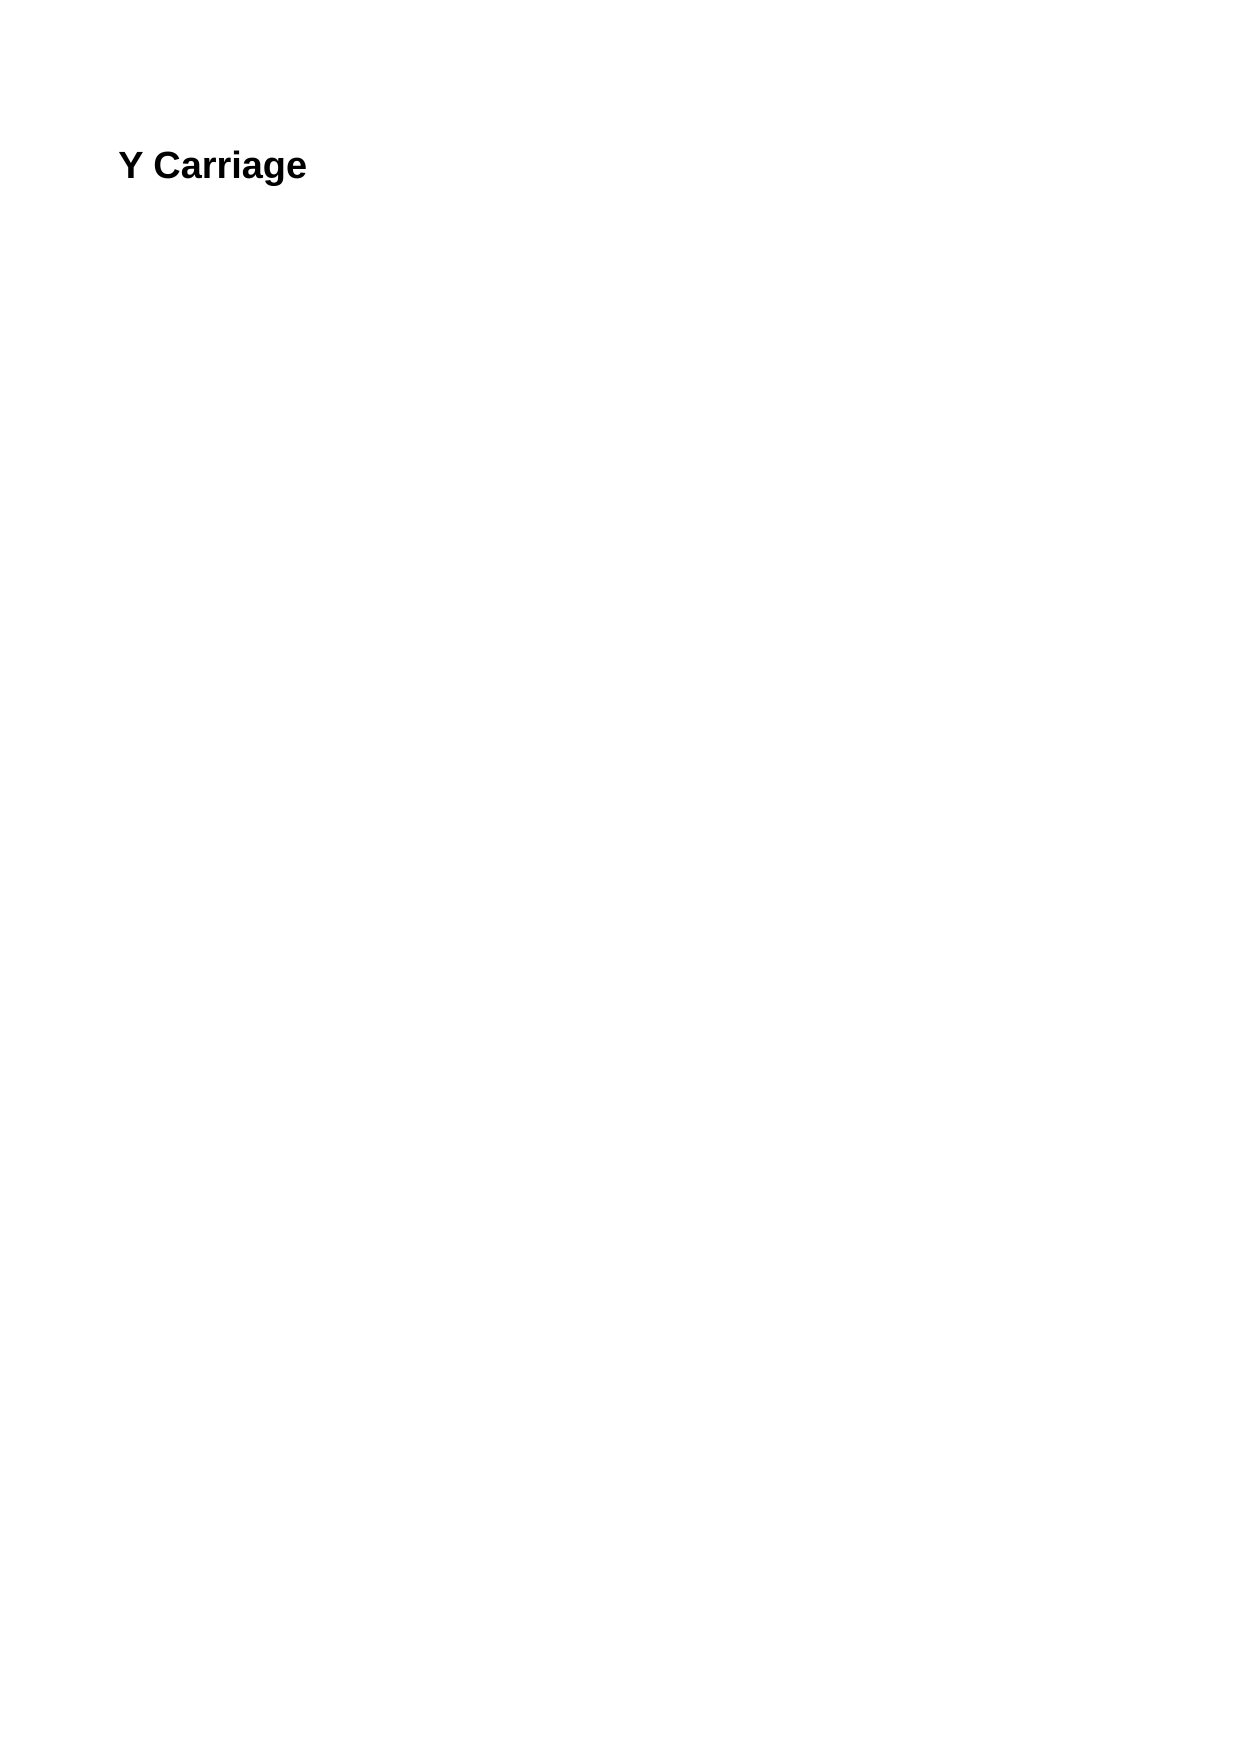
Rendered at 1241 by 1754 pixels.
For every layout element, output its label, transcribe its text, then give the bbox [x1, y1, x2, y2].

subtitle Y Carriage [118, 143, 1122, 187]
